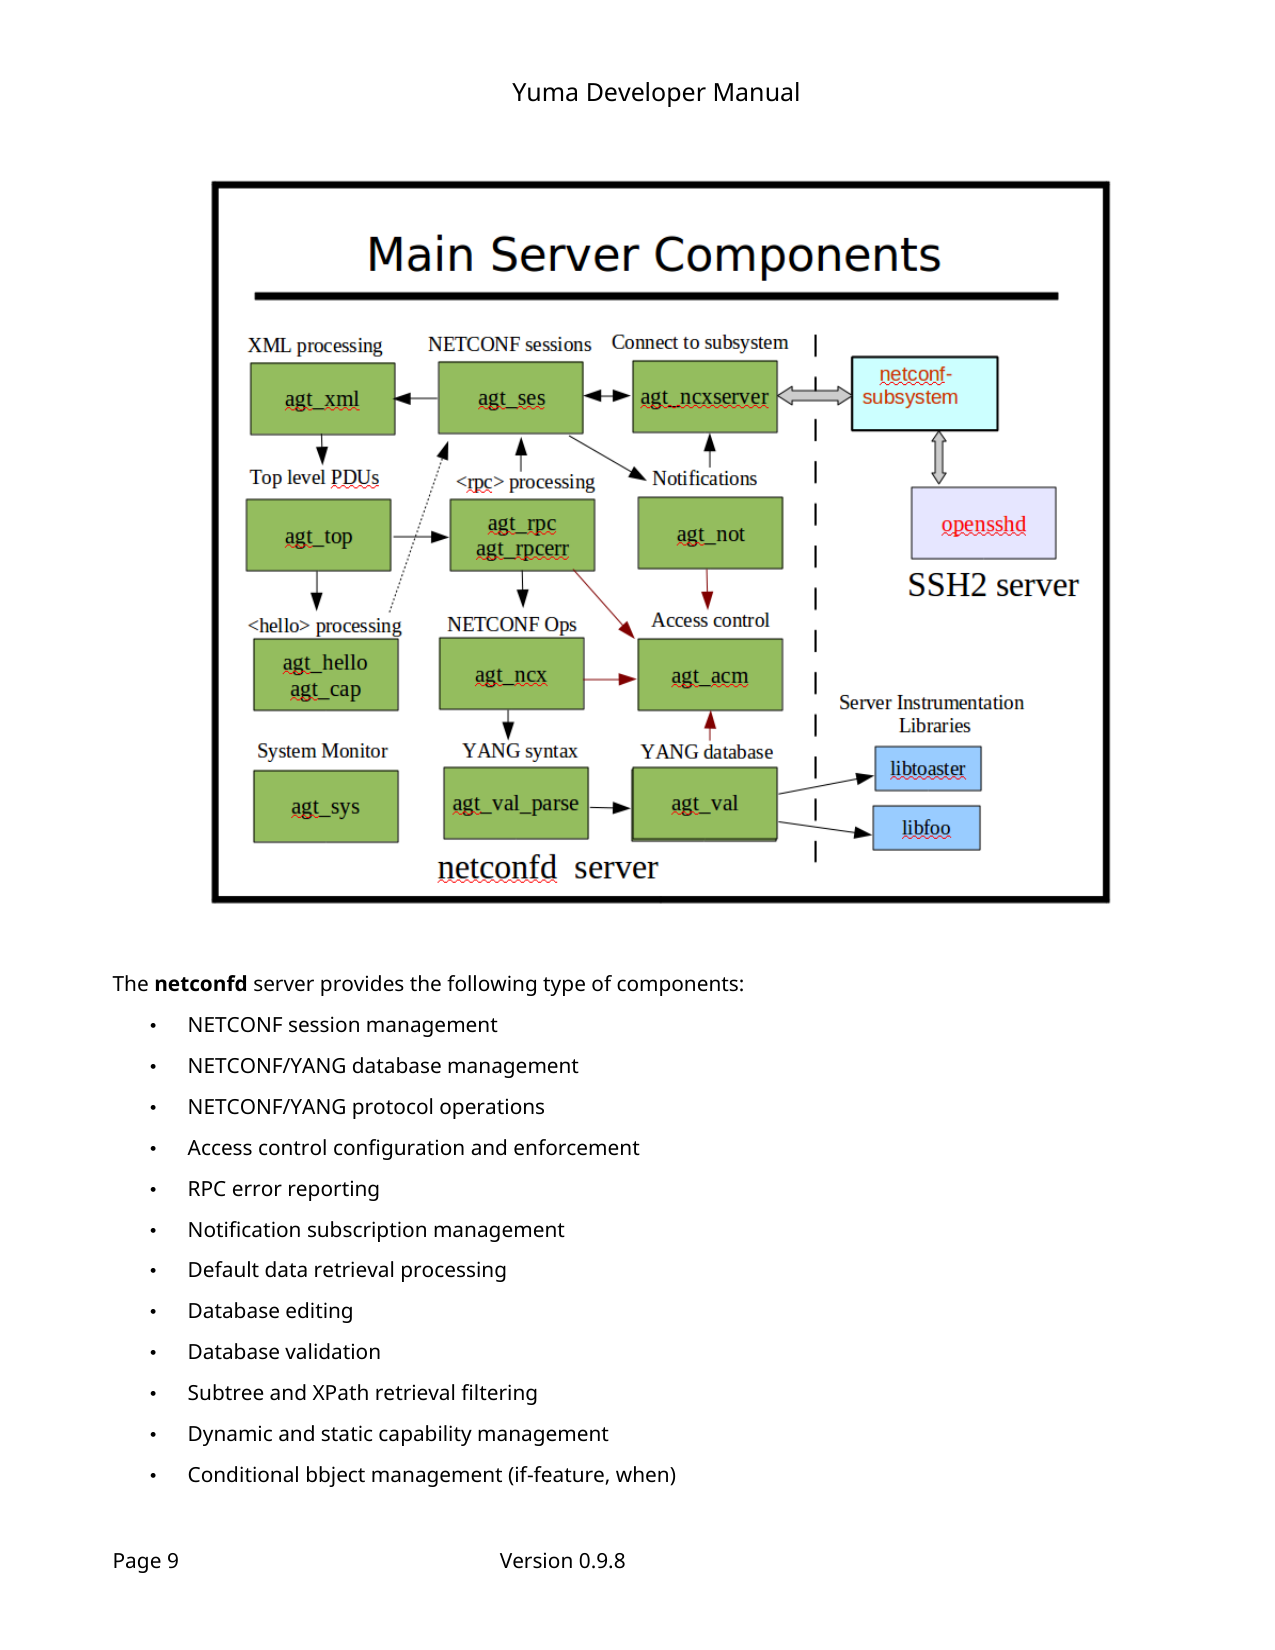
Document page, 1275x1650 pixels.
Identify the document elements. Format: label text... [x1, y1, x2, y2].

list Notification subscription management [150, 1215, 1200, 1243]
list RPC error reporting [150, 1174, 1200, 1202]
list Access control configuration and enforcement [150, 1133, 1200, 1161]
list Default data retrieval processing [150, 1256, 1200, 1284]
list NETCONF session management [150, 1010, 1200, 1038]
list NETCONF/YANG protocol operations [150, 1092, 1200, 1120]
list Database validation [150, 1337, 1200, 1366]
list Conditional bbject management (if-feature, when) [150, 1460, 1200, 1489]
text The netconfd server provides the following type of components: [112, 969, 1200, 997]
picture [144, 138, 1168, 929]
list Dynamic and static capability management [150, 1419, 1200, 1448]
list Subtree and XPath retrieval filtering [150, 1378, 1200, 1407]
list Database editing [150, 1297, 1200, 1325]
list NETCONF/YANG database management [150, 1051, 1200, 1079]
